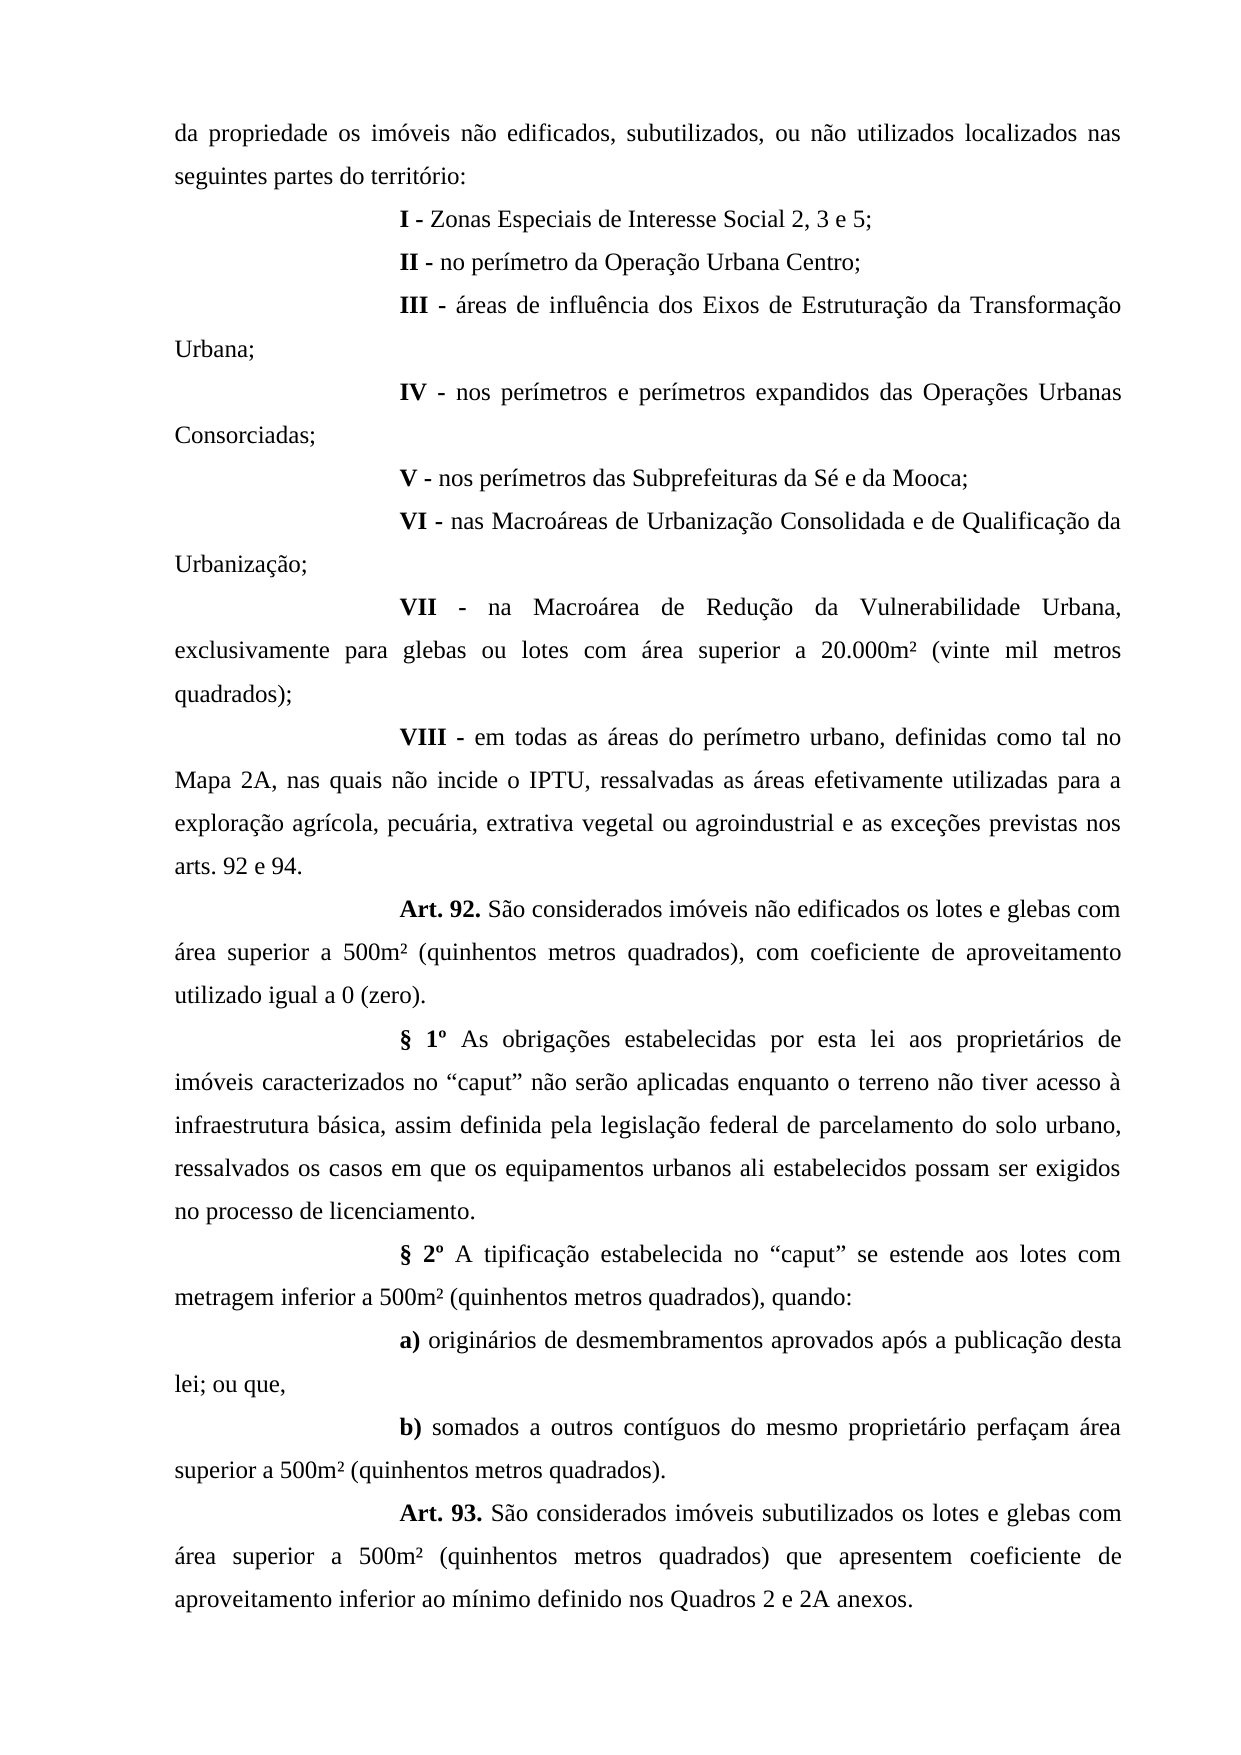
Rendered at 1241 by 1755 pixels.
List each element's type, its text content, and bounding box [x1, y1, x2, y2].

text b) somados a outros contíguos do mesmo proprietário perfaçam área superior a 500m² (quinhentos metros quadrados). [174, 1412, 1122, 1484]
text da propriedade os imóveis não edificados, subutilizados, ou não utilizados localizados nas seguintes partes do território: [174, 118, 1122, 190]
text Art. 92. São considerados imóveis não edificados os lotes e glebas com área superior a 500m² (quinhentos metros quadrados), com coeficiente de aproveitamento utilizado igual a 0 (zero). [174, 894, 1122, 1009]
text III - áreas de influência dos Eixos de Estruturação da Transformação Urbana; [174, 291, 1122, 362]
text § 1º As obrigações estabelecidas por esta lei aos proprietários de imóveis caracterizados no “caput” não serão aplicadas enquanto o terreno não tiver acesso à infraestrutura básica, assim definida pela legislação federal de parcelamento do solo urbano, ressalvados os casos em que os equipamentos urbanos ali estabelecidos possam ser exigidos no processo de licenciamento. [174, 1024, 1122, 1225]
text V - nos perímetros das Subprefeituras da Sé e da Mooca; [174, 463, 1122, 492]
text VIII - em todas as áreas do perímetro urbano, definidas como tal no Mapa 2A, nas quais não incide o IPTU, ressalvadas as áreas efetivamente utilizadas para a exploração agrícola, pecuária, extrativa vegetal ou agroindustrial e as exceções previstas nos arts. 92 e 94. [174, 722, 1122, 880]
text Art. 93. São considerados imóveis subutilizados os lotes e glebas com área superior a 500m² (quinhentos metros quadrados) que apresentem coeficiente de aproveitamento inferior ao mínimo definido nos Quadros 2 e 2A anexos. [174, 1498, 1122, 1613]
text II - no perímetro da Operação Urbana Centro; [174, 247, 1122, 276]
text IV - nos perímetros e perímetros expandidos das Operações Urbanas Consorciadas; [174, 377, 1122, 449]
text a) originários de desmembramentos aprovados após a publicação desta lei; ou que, [174, 1326, 1122, 1397]
text I - Zonas Especiais de Interesse Social 2, 3 e 5; [174, 204, 1122, 233]
text VII - na Macroárea de Redução da Vulnerabilidade Urbana, exclusivamente para glebas ou lotes com área superior a 20.000m² (vinte mil metros quadrados); [174, 592, 1122, 707]
text § 2º A tipificação estabelecida no “caput” se estende aos lotes com metragem inferior a 500m² (quinhentos metros quadrados), quando: [174, 1239, 1122, 1311]
text VI - nas Macroáreas de Urbanização Consolidada e de Qualificação da Urbanização; [174, 506, 1122, 578]
